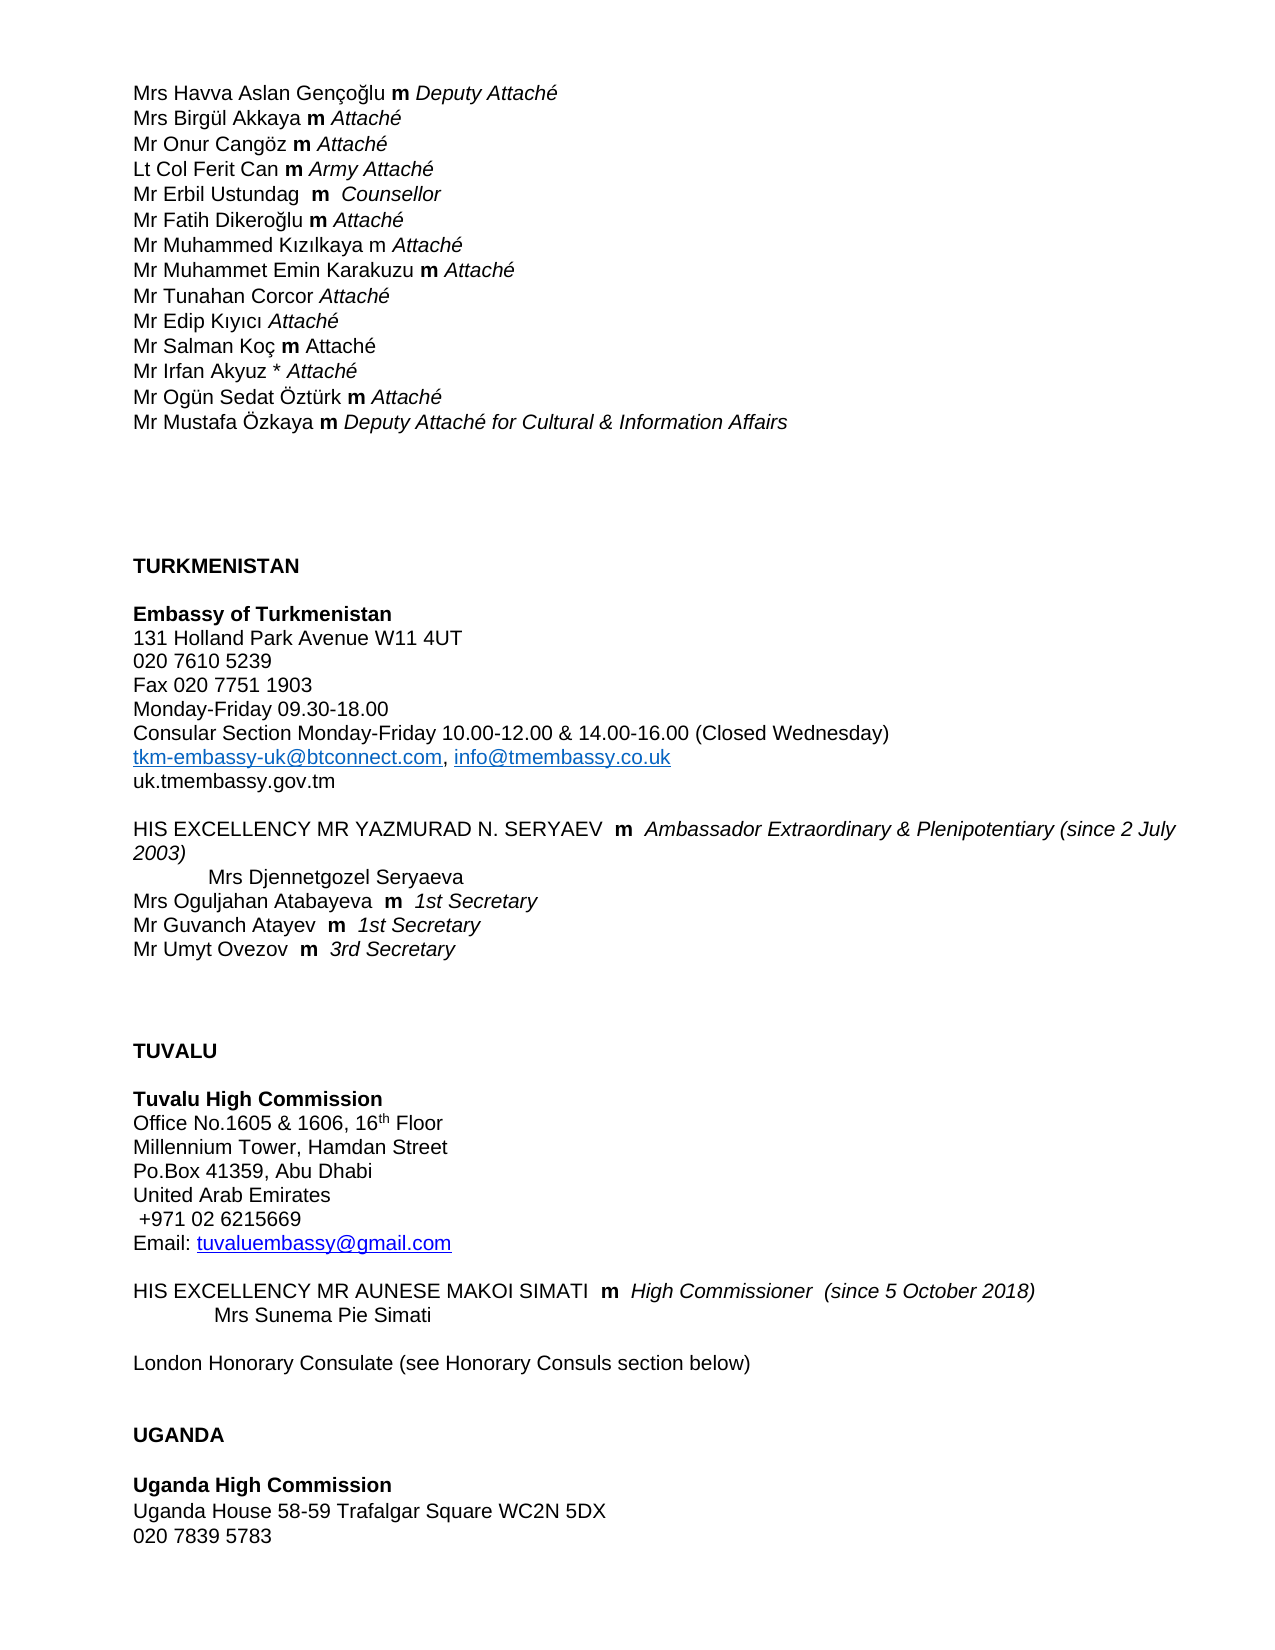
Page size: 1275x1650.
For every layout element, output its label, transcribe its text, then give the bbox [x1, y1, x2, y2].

text Mr Guvanch Atayev m 1st Secretary [133, 913, 1181, 937]
text Mr Muhammet Emin Karakuzu m Attaché [133, 258, 1181, 282]
text Uganda High Commission [133, 1473, 1181, 1497]
text Tuvalu High Commission [133, 1087, 1181, 1111]
text TUVALU [133, 1039, 1181, 1063]
text Mrs Sunema Pie Simati [133, 1303, 1181, 1327]
text Mr Muhammed Kızılkaya m Attaché [133, 233, 1181, 257]
text Mr Salman Koç m Attaché [133, 334, 1181, 358]
text TURKMENISTAN [133, 553, 1181, 577]
text Mrs Havva Aslan Gençoğlu m Deputy Attaché [133, 81, 1181, 105]
text Mr Ogün Sedat Öztürk m Attaché [133, 385, 1181, 409]
text Mrs Birgül Akkaya m Attaché [133, 106, 1181, 130]
text Mr Irfan Akyuz * Attaché [133, 359, 1181, 383]
text Fax 020 7751 1903 [133, 673, 1181, 697]
text Mr Edip Kıyıcı Attaché [133, 309, 1181, 333]
text 020 7839 5783 [133, 1524, 1181, 1548]
text uk.tmembassy.gov.tm [133, 769, 1181, 793]
text 131 Holland Park Avenue W11 4UT [133, 625, 1181, 649]
text Mr Fatih Dikeroğlu m Attaché [133, 207, 1181, 231]
text Email: tuvaluembassy@gmail.com [133, 1231, 1181, 1255]
text Mrs Oguljahan Atabayeva m 1st Secretary [133, 889, 1181, 913]
text Po.Box 41359, Abu Dhabi [133, 1159, 1181, 1183]
text Millennium Tower, Hamdan Street [133, 1135, 1181, 1159]
text United Arab Emirates [133, 1183, 1181, 1207]
text Embassy of Turkmenistan [133, 601, 1181, 625]
text +971 02 6215669 [133, 1207, 1181, 1231]
text London Honorary Consulate (see Honorary Consuls section below) [133, 1351, 1181, 1374]
text Mr Tunahan Corcor Attaché [133, 283, 1181, 307]
text Monday-Friday 09.30-18.00 [133, 697, 1181, 721]
text Mr Onur Cangöz m Attaché [133, 132, 1181, 156]
text Office No.1605 & 1606, 16th Floor [133, 1111, 1181, 1135]
text HIS EXCELLENCY MR AUNESE MAKOI SIMATI m High Commissioner (since 5 October 2018) [133, 1279, 1181, 1303]
text Uganda House 58-59 Trafalgar Square WC2N 5DX [133, 1498, 1181, 1522]
text Mrs Djennetgozel Seryaeva [133, 865, 1181, 889]
text Lt Col Ferit Can m Army Attaché [133, 157, 1181, 181]
text UGANDA [133, 1422, 1181, 1446]
text HIS EXCELLENCY MR YAZMURAD N. SERYAEV m Ambassador Extraordinary & Plenipotentiary (since 2 July 2003) [133, 817, 1181, 865]
text Consular Section Monday-Friday 10.00-12.00 & 14.00-16.00 (Closed Wednesday) [133, 721, 1181, 745]
text Mr Erbil Ustundag m Counsellor [133, 182, 1181, 206]
text tkm-embassy-uk@btconnect.com, info@tmembassy.co.uk [133, 745, 1181, 769]
text 020 7610 5239 [133, 649, 1181, 673]
text Mr Mustafa Özkaya m Deputy Attaché for Cultural & Information Affairs [133, 410, 1181, 434]
text Mr Umyt Ovezov m 3rd Secretary [133, 937, 1181, 961]
